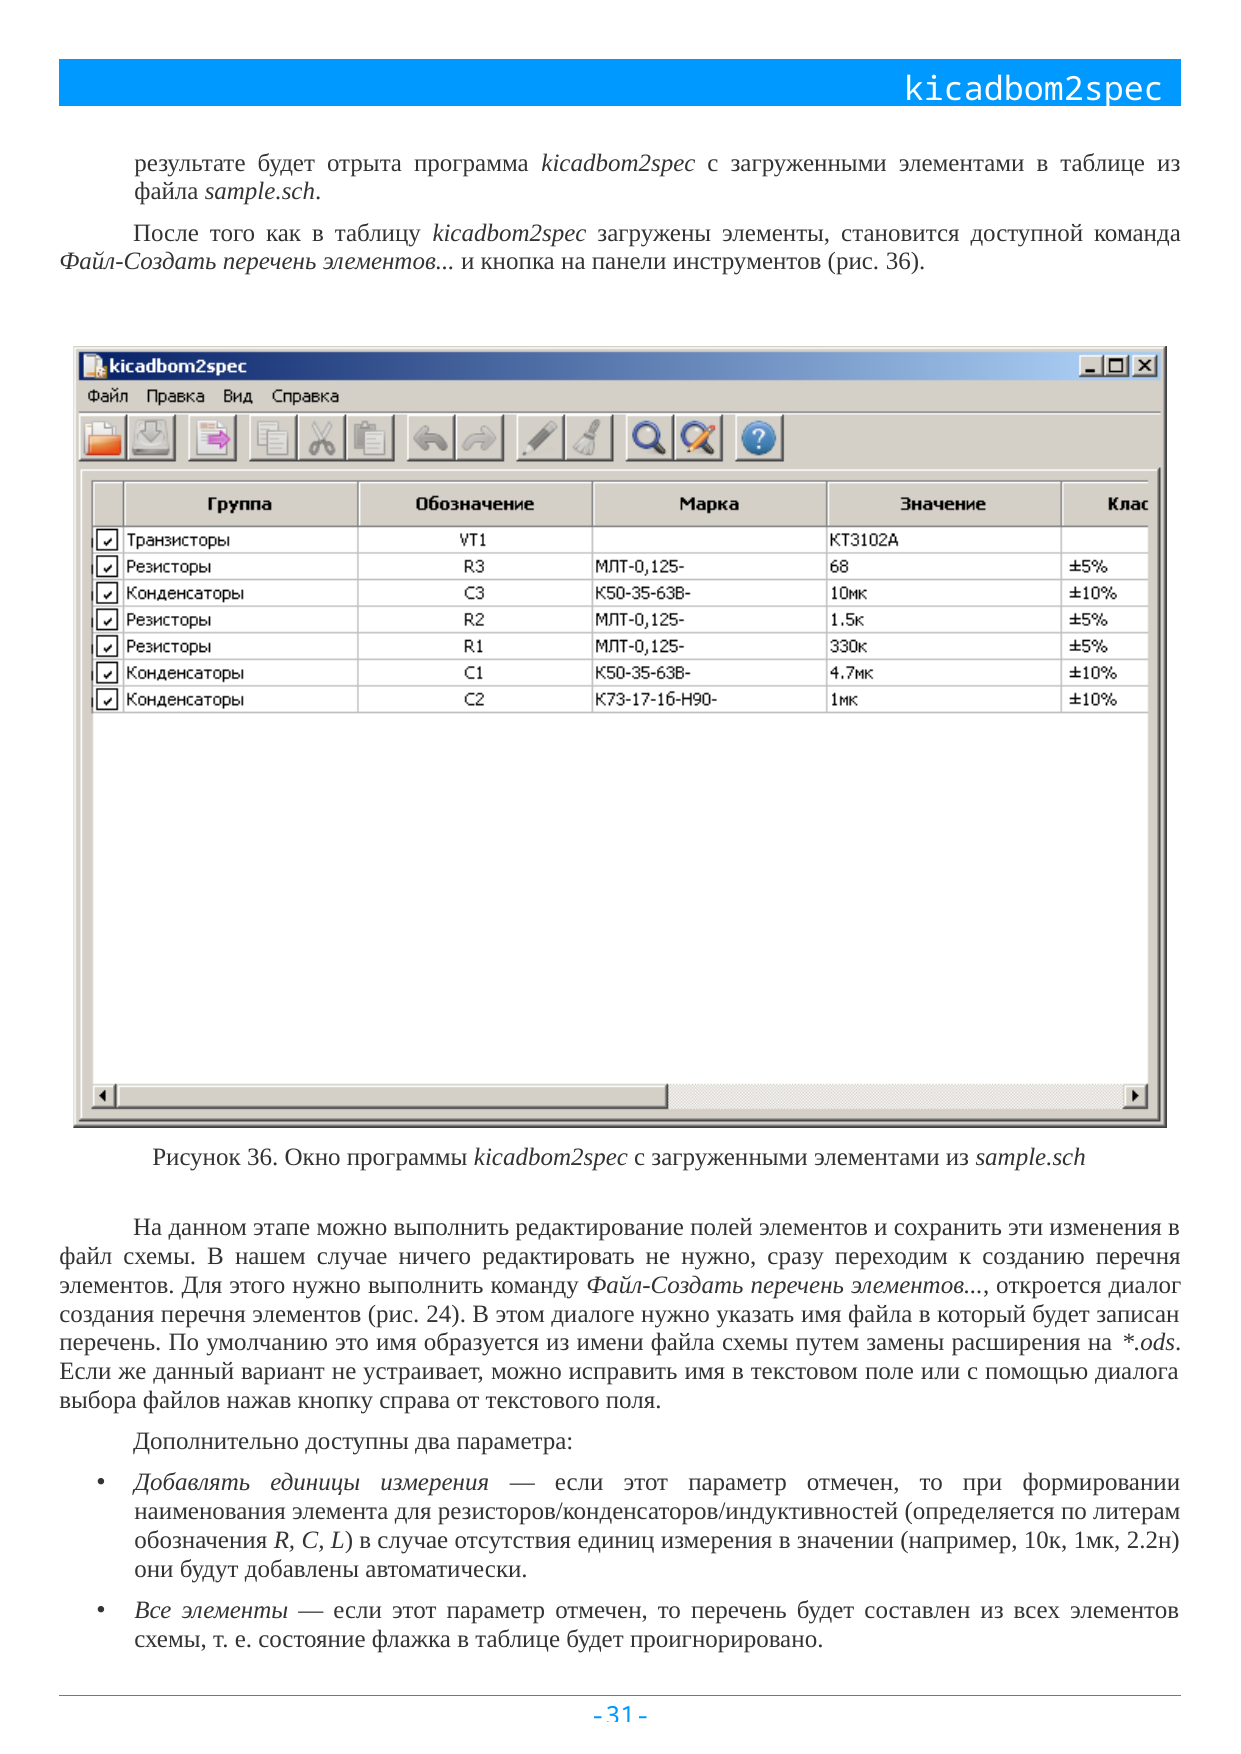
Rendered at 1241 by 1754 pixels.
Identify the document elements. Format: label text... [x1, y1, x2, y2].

list Добавлять единицы измерения — если этот параметр отмечен, то при формировании наименования элемента для резисторов/конденсаторов/индуктивностей (определяется по литерам обозначения R, C, L) в случае отсутствия единиц измерения в значении (например, 10к, 1мк, 2.2н) они будут добавлены автоматически. [97, 1467, 1181, 1582]
list результате будет отрыта программа kicadbom2spec с загруженными элементами в таблице из файла sample.sch. [97, 148, 1181, 205]
picture [73, 346, 1167, 1128]
text Рисунок 36. Окно программы kicadbom2spec с загруженными элементами из sample.sch [72, 1128, 1168, 1171]
list Все элементы — если этот параметр отмечен, то перечень будет составлен из всех элементов схемы, т. е. состояние флажка в таблице будет проигнорировано. [97, 1595, 1181, 1652]
text Дополнительно доступны два параметра: [59, 1426, 1181, 1455]
text На данном этапе можно выполнить редактирование полей элементов и сохранить эти изменения в файл схемы. В нашем случае ничего редактировать не нужно, сразу переходим к созданию перечня элементов. Для этого нужно выполнить команду Файл-Создать перечень элементов..., откроется диалог создания перечня элементов (рис. 24). В этом диалоге нужно указать имя файла в который будет записан перечень. По умолчанию это имя образуется из имени файла схемы путем замены расширения на *.ods. Если же данный вариант не устраивает, можно исправить имя в текстовом поле или с помощью диалога выбора файлов нажав кнопку справа от текстового поля. [59, 1212, 1181, 1414]
text После того как в таблицу kicadbom2spec загружены элементы, становится доступной команда Файл-Создать перечень элементов... и кнопка на панели инструментов (рис. 36). [59, 218, 1181, 275]
